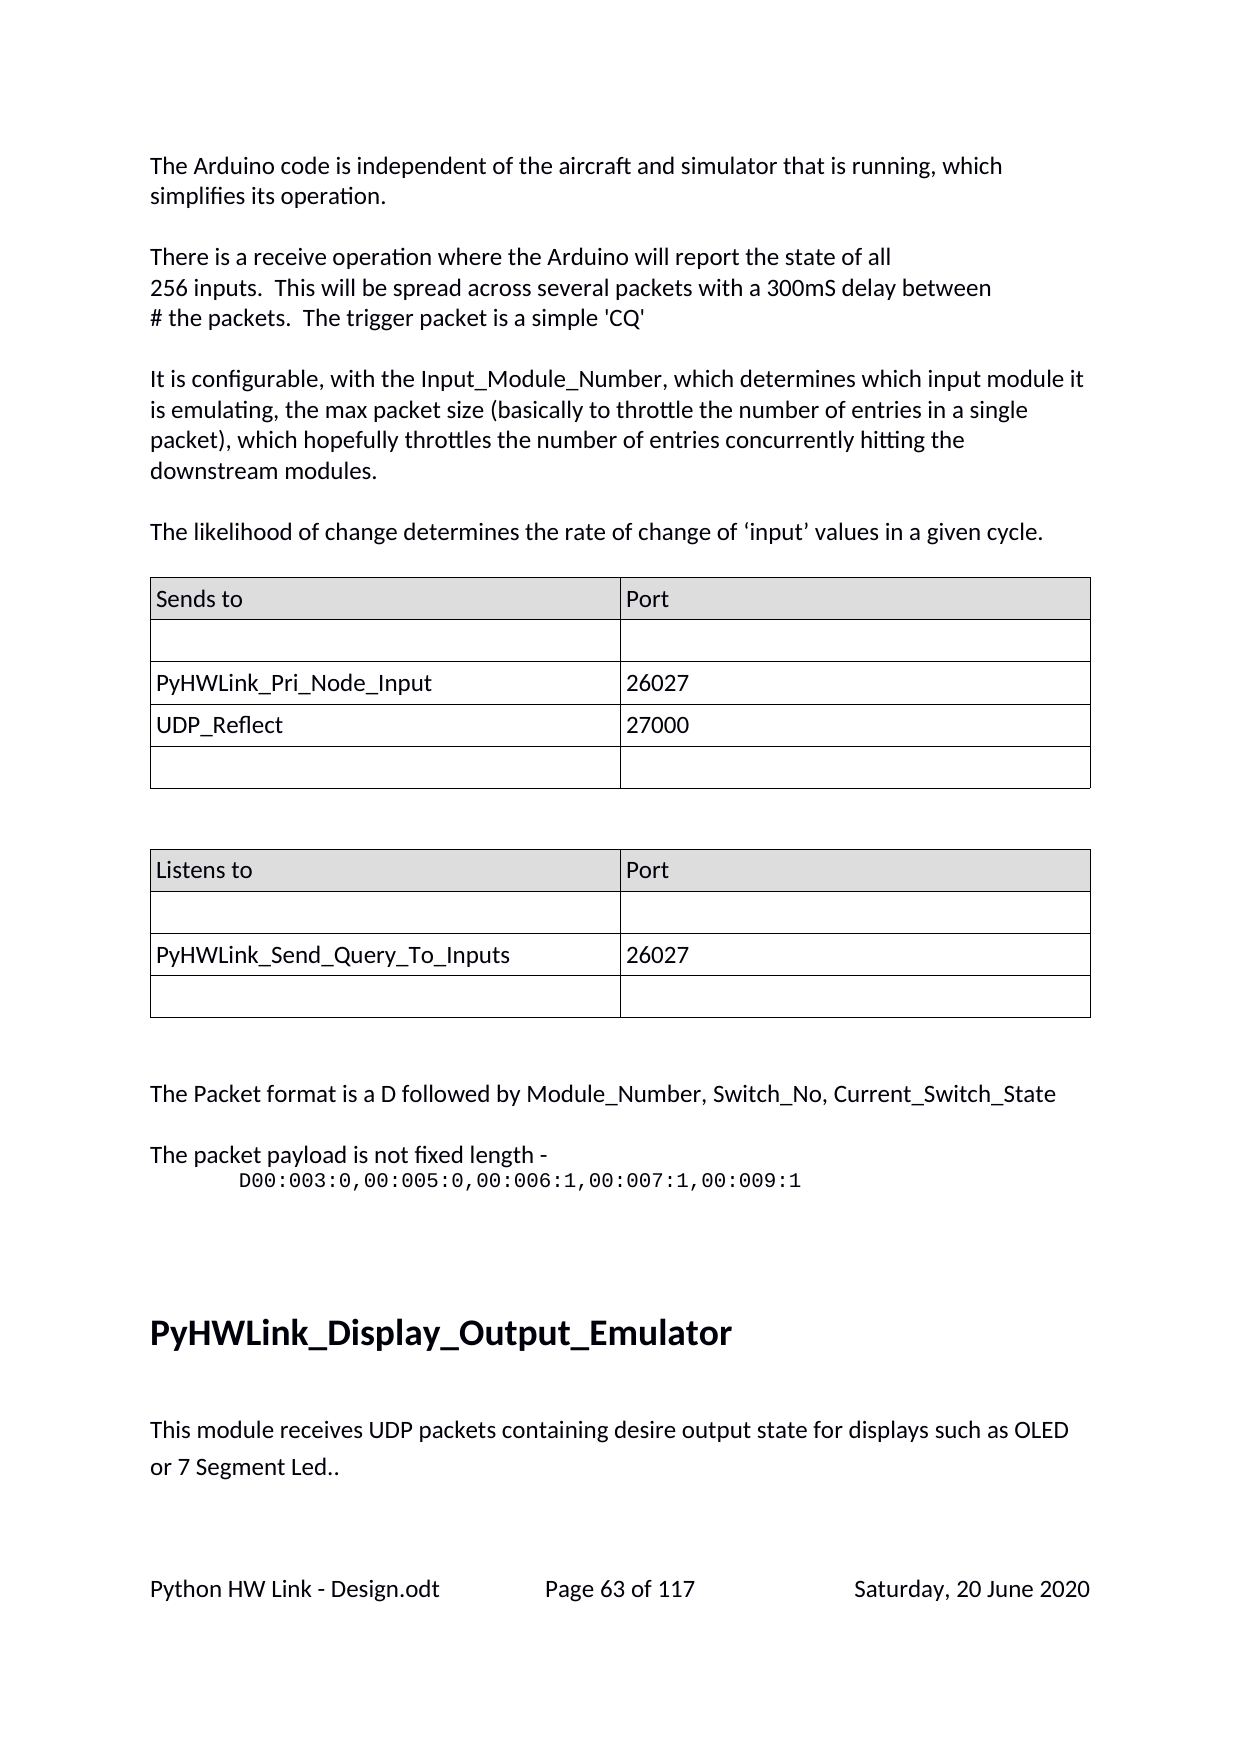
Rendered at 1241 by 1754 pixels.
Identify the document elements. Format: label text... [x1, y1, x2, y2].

text D00:003:0,00:005:0,00:006:1,00:007:1,00:009:1 [150, 1170, 1090, 1193]
table_cell [151, 747, 620, 788]
table_header Port [621, 850, 1090, 891]
table_cell UDP_Reflect [151, 705, 620, 746]
text It is configurable, with the Input_Module_Number, which determines which input module it is emulating, the max packet size (basically to throttle the number of entries in a single packet), which hopefully throttles the number of entries concurrently hitting the downstream modules. [150, 364, 1090, 486]
table_cell [621, 620, 1090, 661]
table_header Port [621, 578, 1090, 619]
text There is a receive operation where the Arduino will report the state of all [150, 242, 1090, 272]
text # the packets. The trigger packet is a simple 'CQ' [150, 303, 1090, 333]
table_header Sends to [151, 578, 620, 619]
table_cell 26027 [621, 934, 1090, 975]
table_cell [621, 892, 1090, 933]
text The likelihood of change determines the rate of change of ‘input’ values in a given cycle. [150, 516, 1090, 547]
table_cell [621, 976, 1090, 1017]
table_cell PyHWLink_Send_Query_To_Inputs [151, 934, 620, 975]
text The Arduino code is independent of the aircraft and simulator that is running, which simplifies its operation. [150, 150, 1090, 211]
table_header Listens to [151, 850, 620, 891]
subtitle PyHWLink_Display_Output_Emulator [150, 1309, 1090, 1355]
text 256 inputs. This will be spread across several packets with a 300mS delay between [150, 272, 1090, 303]
table_cell [151, 620, 620, 661]
text The Packet format is a D followed by Module_Number, Switch_No, Current_Switch_State [150, 1078, 1090, 1109]
table_cell [151, 892, 620, 933]
text The packet payload is not fixed length - [150, 1139, 1090, 1170]
table_cell 26027 [621, 662, 1090, 703]
table_cell [621, 747, 1090, 788]
text This module receives UDP packets containing desire output state for displays such as OLED or 7 Segment Led.. [150, 1414, 1090, 1481]
table_cell 27000 [621, 705, 1090, 746]
table_cell PyHWLink_Pri_Node_Input [151, 662, 620, 703]
table_cell [151, 976, 620, 1017]
